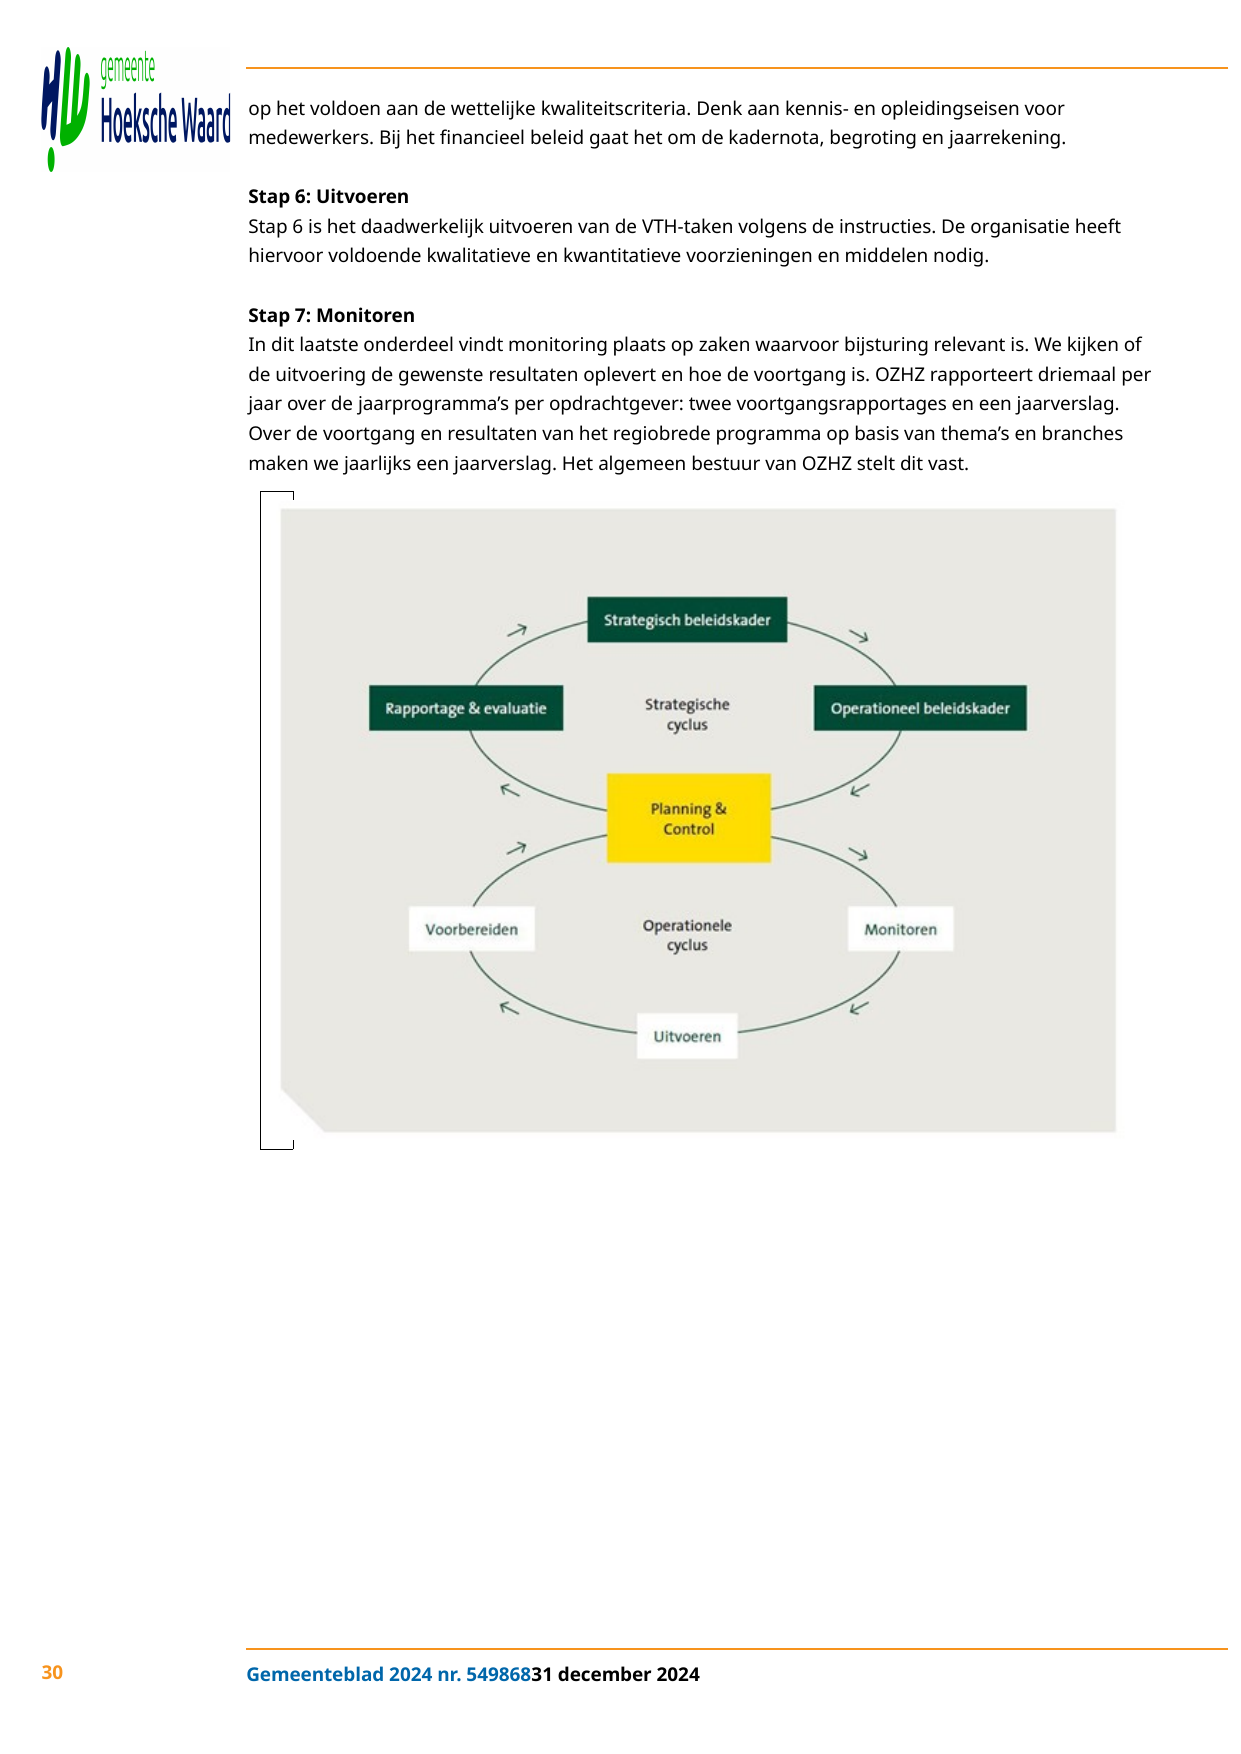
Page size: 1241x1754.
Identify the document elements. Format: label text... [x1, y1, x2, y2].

text Stap 6 is het daadwerkelijk uitvoeren van de VTH-taken volgens de instructies. De organisatie heeft hiervoor voldoende kwalitatieve en kwantitatieve voorzieningen en middelen nodig. [248, 213, 1152, 268]
text In dit laatste onderdeel vindt monitoring plaats op zaken waarvoor bijsturing relevant is. We kijken of de uitvoering de gewenste resultaten oplevert en hoe de voortgang is. OZHZ rapporteert driemaal per jaar over de jaarprogramma’s per opdrachtgever: twee voortgangsrapportages en een jaarverslag. Over de voortgang en resultaten van het regiobrede programma op basis van thema’s en branches maken we jaarlijks een jaarverslag. Het algemeen bestuur van OZHZ stelt dit vast. [248, 331, 1152, 476]
picture [41, 47, 231, 172]
text Stap 6: Uitvoeren [248, 183, 1152, 209]
text Stap 7: Monitoren [248, 302, 1152, 328]
picture [268, 500, 1125, 1140]
text op het voldoen aan de wettelijke kwaliteitscriteria. Denk aan kennis- en opleidingseisen voor medewerkers. Bij het financieel beleid gaat het om de kadernota, begroting en jaarrekening. [248, 95, 1152, 150]
